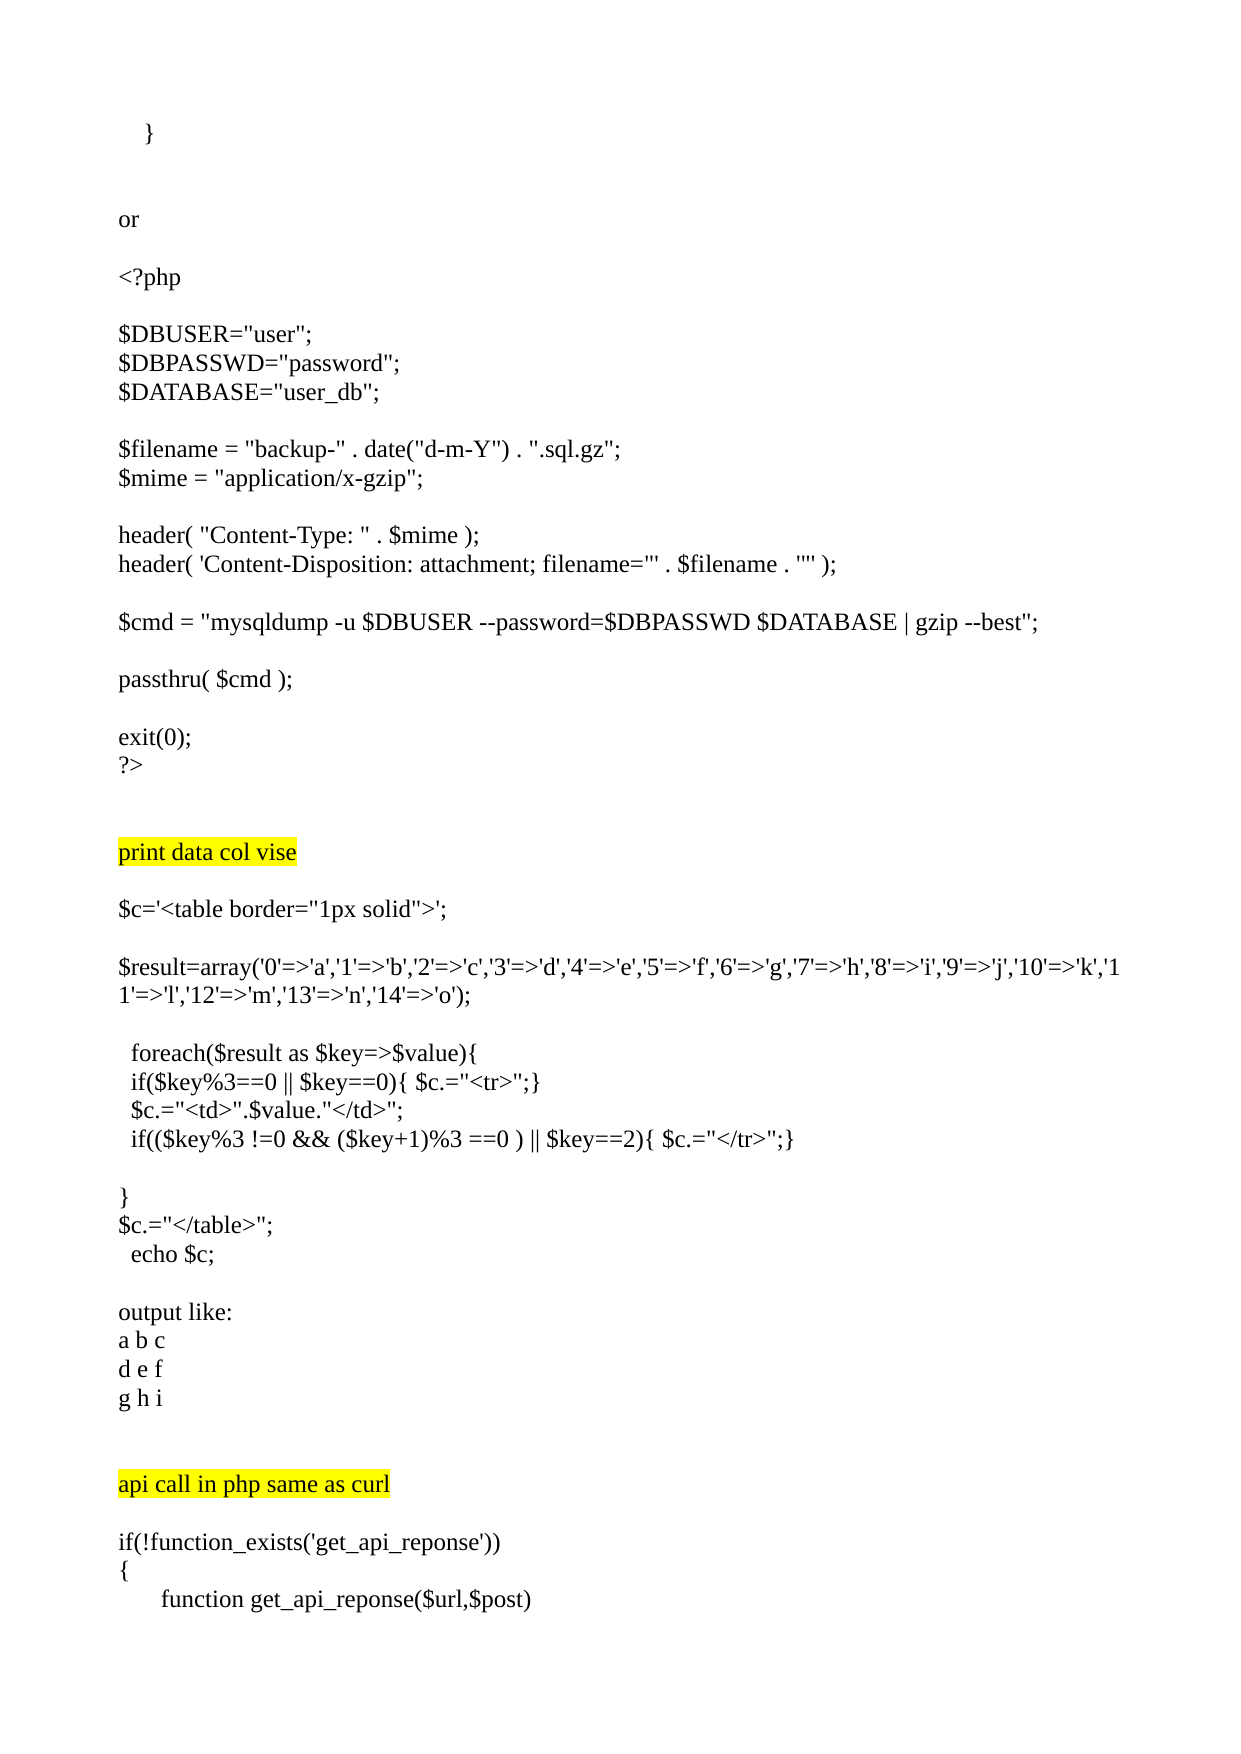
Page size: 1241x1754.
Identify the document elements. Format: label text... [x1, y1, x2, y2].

text foreach($result as $key=>$value){ [118, 1038, 1122, 1067]
text a b c [118, 1326, 1122, 1354]
text api call in php same as curl [118, 1469, 1122, 1498]
text $c.="<td>".$value."</td>"; [118, 1096, 1122, 1124]
text } [118, 118, 1122, 147]
text $c='<table border="1px solid">'; [118, 894, 1122, 923]
text } [118, 1182, 1122, 1211]
text { [118, 1556, 1122, 1584]
text passthru( $cmd ); [118, 664, 1122, 693]
text d e f [118, 1354, 1122, 1383]
text $DATABASE="user_db"; [118, 377, 1122, 406]
text $DBPASSWD="password"; [118, 348, 1122, 377]
text $mime = "application/x-gzip"; [118, 463, 1122, 492]
text print data col vise [118, 837, 1122, 866]
text $c.="</table>"; [118, 1211, 1122, 1239]
text header( 'Content-Disposition: attachment; filename="' . $filename . '"' ); [118, 549, 1122, 578]
text if($key%3==0 || $key==0){ $c.="<tr>";} [118, 1067, 1122, 1096]
text ?> [118, 751, 1122, 779]
text or [118, 204, 1122, 233]
text output like: [118, 1297, 1122, 1326]
text $filename = "backup-" . date("d-m-Y") . ".sql.gz"; [118, 434, 1122, 463]
text if(!function_exists('get_api_reponse')) [118, 1527, 1122, 1556]
text $result=array('0'=>'a','1'=>'b','2'=>'c','3'=>'d','4'=>'e','5'=>'f','6'=>'g','7'=>'h','8'=>'i','9'=>'j','10'=>'k','11'=>'l','12'=>'m','13'=>'n','14'=>'o'); [118, 952, 1122, 1009]
text function get_api_reponse($url,$post) [118, 1584, 1122, 1613]
text exit(0); [118, 722, 1122, 751]
text <?php [118, 262, 1122, 291]
text g h i [118, 1383, 1122, 1412]
text $cmd = "mysqldump -u $DBUSER --password=$DBPASSWD $DATABASE | gzip --best"; [118, 607, 1122, 636]
text if(($key%3 !=0 && ($key+1)%3 ==0 ) || $key==2){ $c.="</tr>";} [118, 1124, 1122, 1153]
text $DBUSER="user"; [118, 319, 1122, 348]
text echo $c; [118, 1239, 1122, 1268]
text header( "Content-Type: " . $mime ); [118, 521, 1122, 549]
